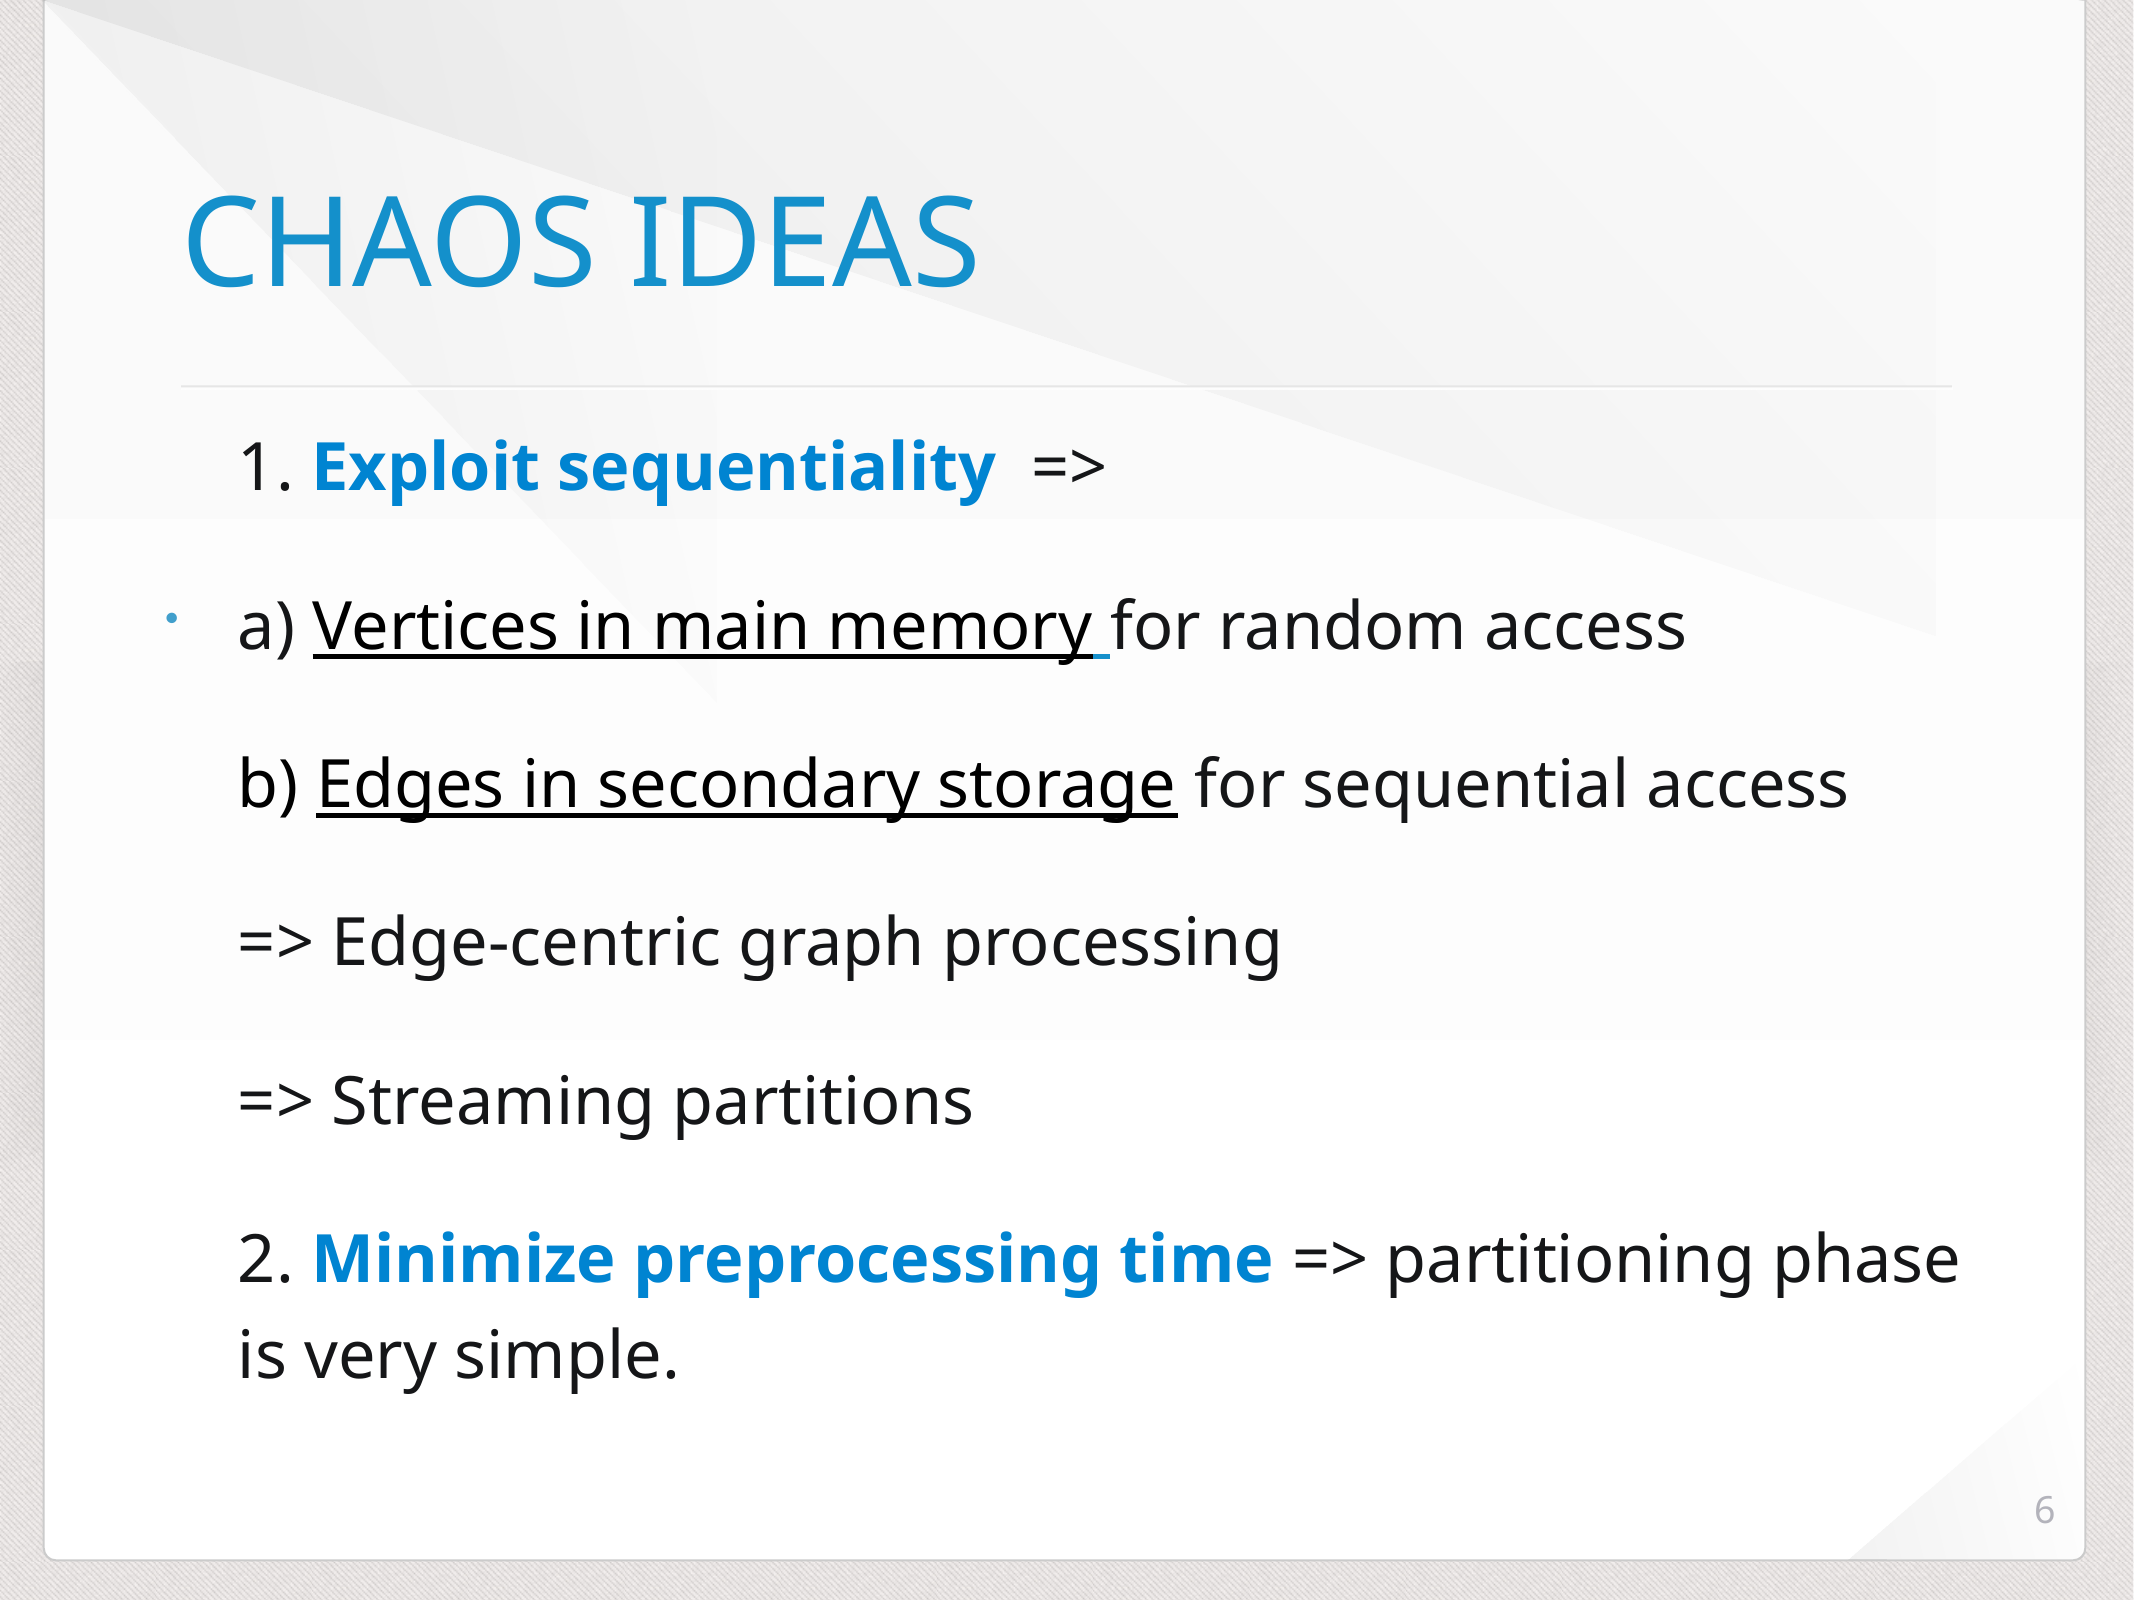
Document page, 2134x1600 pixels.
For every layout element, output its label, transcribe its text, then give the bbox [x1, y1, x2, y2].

title CHAOS IDEAS [181, 145, 1953, 345]
list 1. Exploit sequentiality => a) Vertices in main memory for random access b) Edges in secondary storage for sequential access => Edge-centric graph processing => Streaming partitions 2. Minimize preprocessing time => partitioning phase is very simple. [165, 345, 1996, 1456]
slide_number [1909, 1476, 2071, 1548]
picture [0, 0, 2134, 1600]
